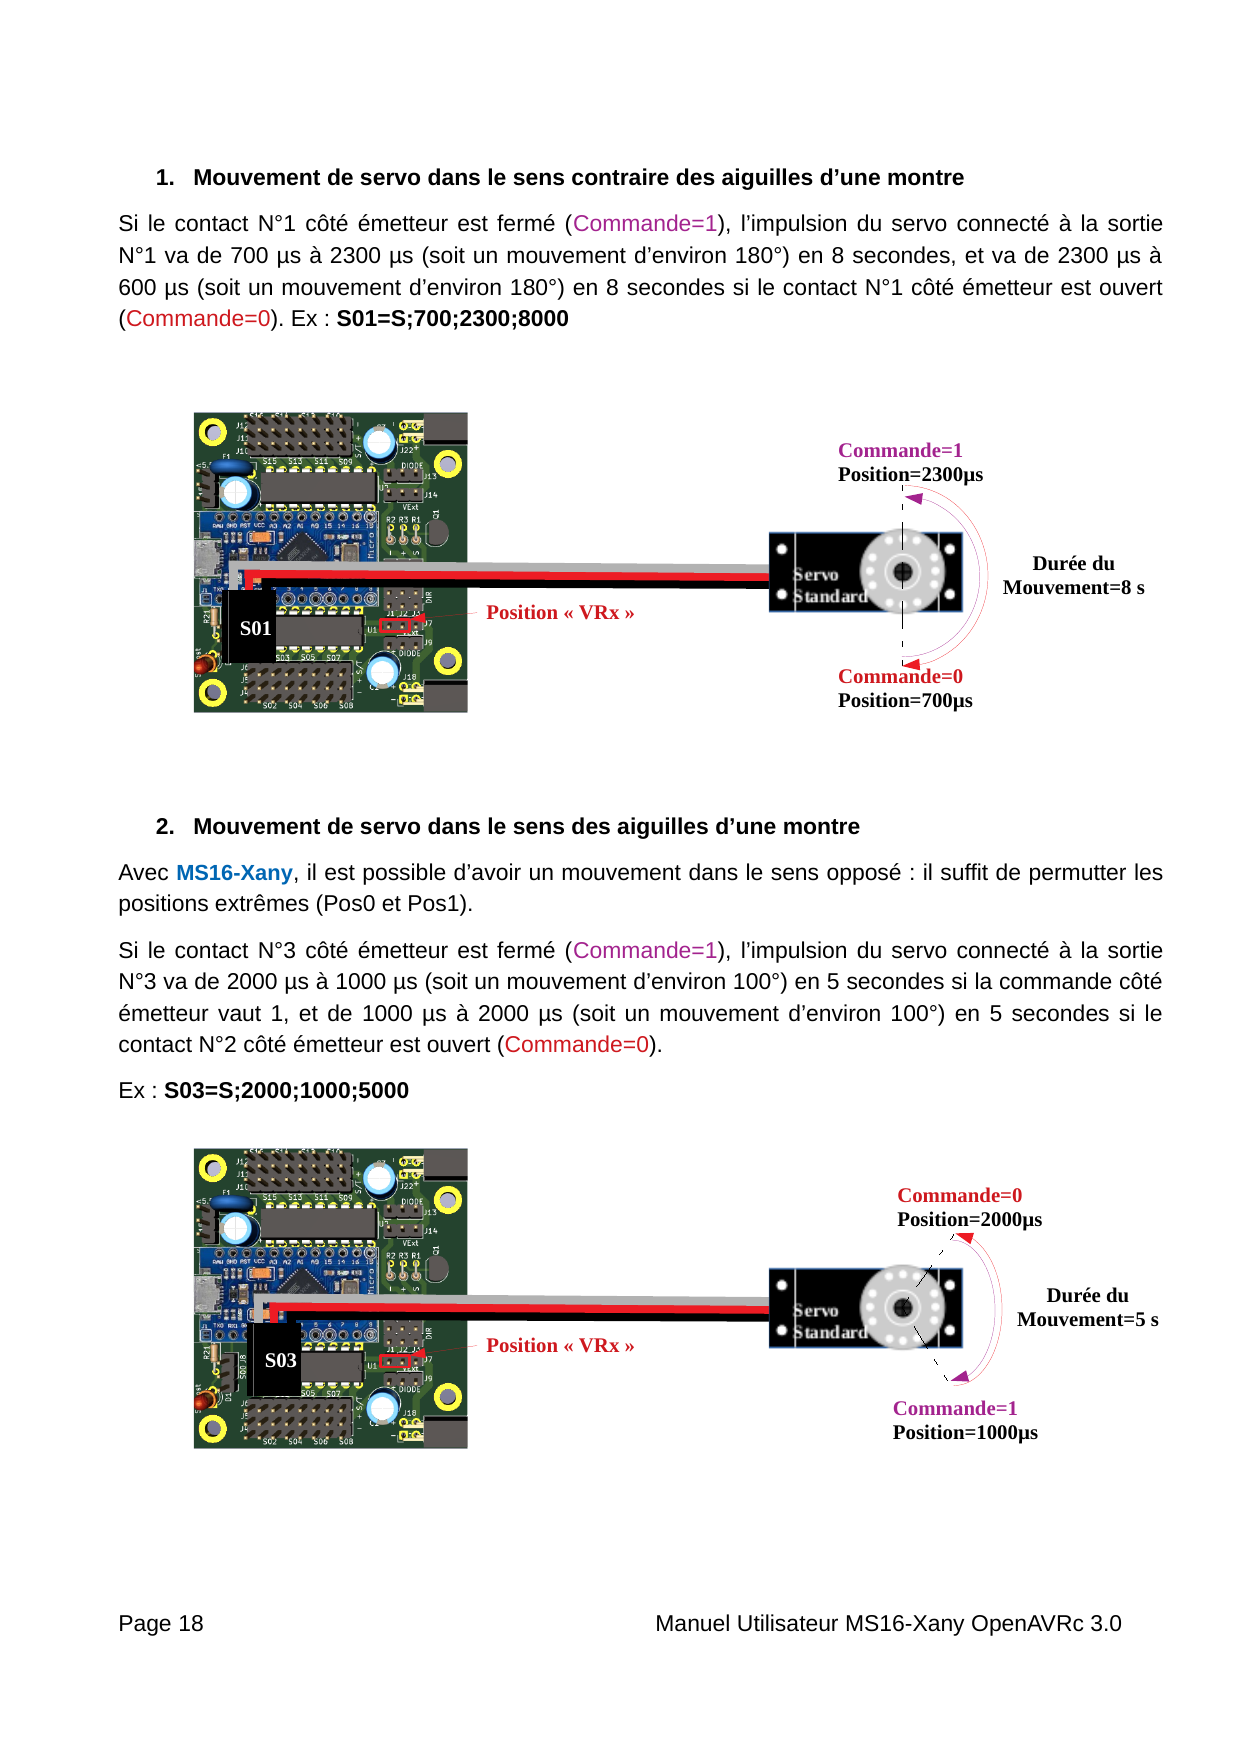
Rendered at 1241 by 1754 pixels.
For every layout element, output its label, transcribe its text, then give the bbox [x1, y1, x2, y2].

picture [253, 579, 262, 590]
picture [193, 1148, 468, 1449]
picture [382, 621, 408, 630]
picture [278, 1312, 287, 1323]
picture [238, 570, 245, 590]
picture [193, 412, 468, 713]
picture [263, 1303, 270, 1323]
list Mouvement de servo dans le sens contraire des aiguilles d’une montre [156, 164, 1164, 191]
list Mouvement de servo dans le sens des aiguilles d’une montre [156, 813, 1164, 839]
picture [963, 525, 970, 535]
picture [768, 525, 970, 621]
text Si le contact N°1 côté émetteur est fermé (Commande=1), l’impulsion du servo connecté à la sortie N°1 va de 700 µs à 2300 µs (soit un mouvement d’environ 180°) en 8 secondes, et va de 2300 µs à 600 µs (soit un mouvement d’environ 180°) en 8 secondes si le contact N°1 côté émetteur est ouvert (Commande=0). Ex : S01=S;700;2300;8000 [118, 210, 1164, 331]
text Si le contact N°3 côté émetteur est fermé (Commande=1), l’impulsion du servo connecté à la sortie N°3 va de 2000 µs à 1000 µs (soit un mouvement d’environ 100°) en 5 secondes si la commande côté émetteur vaut 1, et de 1000 µs à 2000 µs (soit un mouvement d’environ 100°) en 5 secondes si le contact N°2 côté émetteur est ouvert (Commande=0). [118, 937, 1164, 1058]
text Avec MS16-Xany, il est possible d’avoir un mouvement dans le sens opposé : il suffit de permutter les positions extrêmes (Pos0 et Pos1). [118, 859, 1164, 917]
text Ex : S03=S;2000;1000;5000 [118, 1077, 1164, 1104]
picture [768, 1261, 970, 1357]
picture [382, 1357, 408, 1366]
